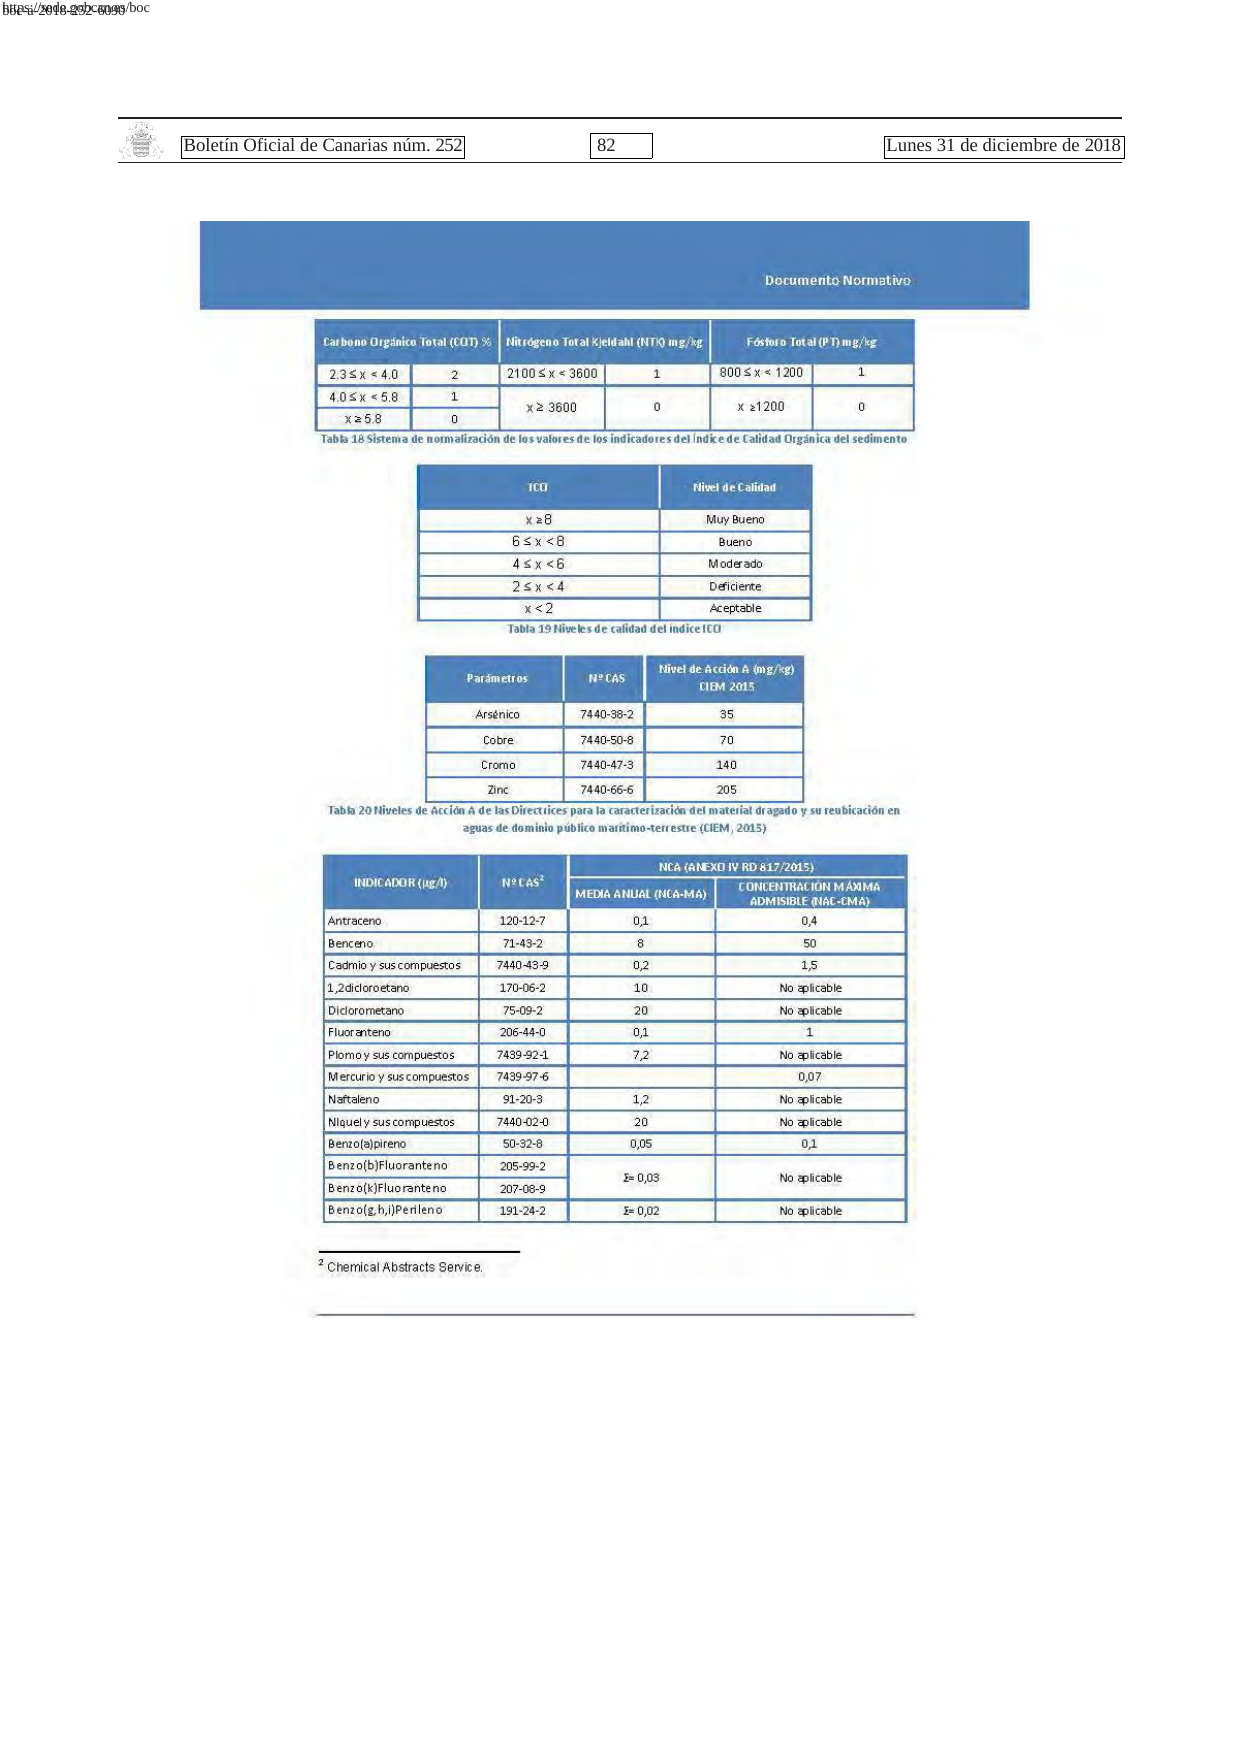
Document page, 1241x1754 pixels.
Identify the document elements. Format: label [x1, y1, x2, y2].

picture [118, 122, 164, 159]
picture [170, 221, 1105, 1318]
